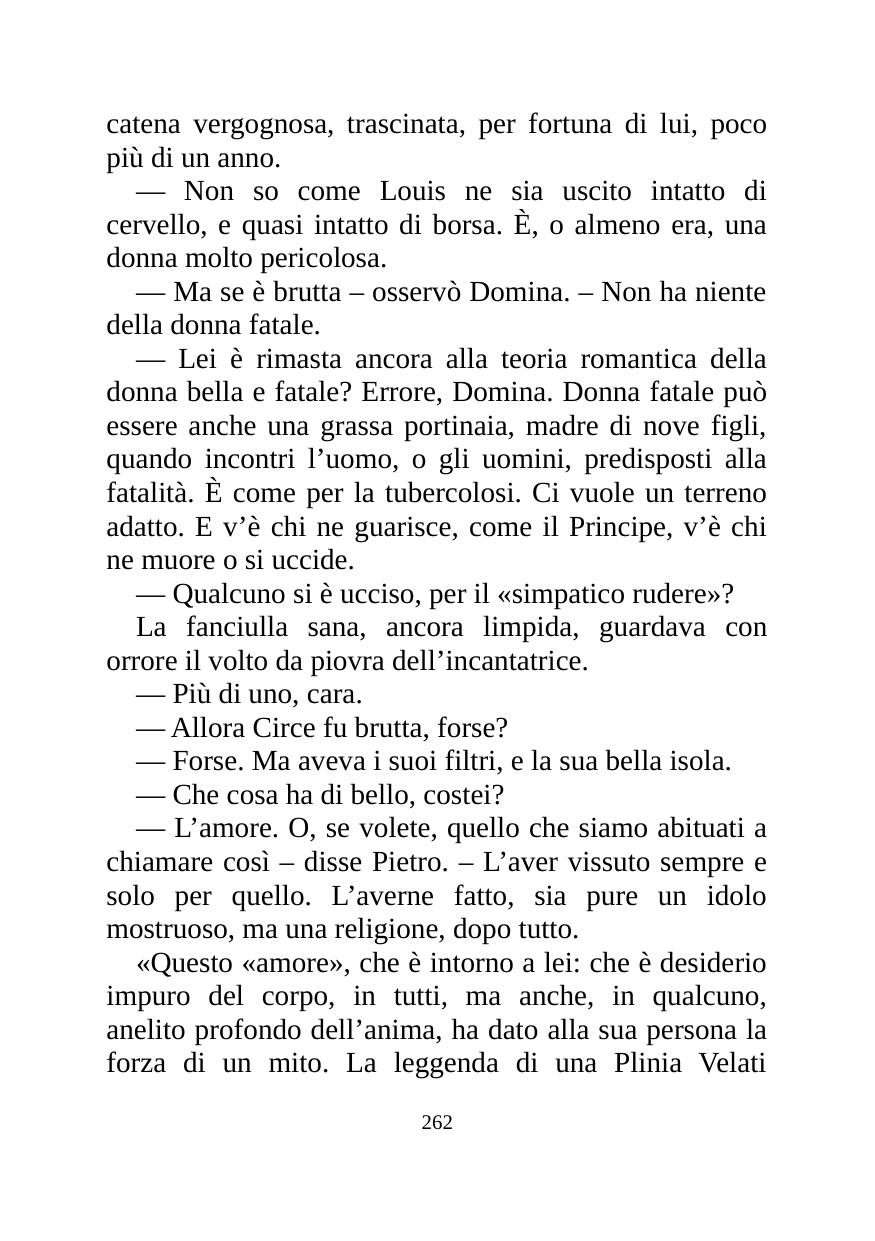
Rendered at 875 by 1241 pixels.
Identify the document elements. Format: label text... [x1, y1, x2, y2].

text — Qualcuno si è ucciso, per il «simpatico rudere»? [106, 576, 768, 609]
text — Forse. Ma aveva i suoi filtri, e la sua bella isola. [106, 743, 768, 777]
text — Ma se è brutta – osservò Domina. – Non ha niente della donna fatale. [106, 274, 768, 341]
text — Che cosa ha di bello, costei? [106, 777, 768, 811]
text — Più di uno, cara. [106, 676, 768, 710]
text catena vergognosa, trascinata, per fortuna di lui, poco più di un anno. [106, 106, 768, 173]
text — Lei è rimasta ancora alla teoria romantica della donna bella e fatale? Errore, Domina. Donna fatale può essere anche una grassa portinaia, madre di nove figli, quando incontri l’uomo, o gli uomini, predisposti alla fatalità. È come per la tubercolosi. Ci vuole un terreno adatto. E v’è chi ne guarisce, come il Principe, v’è chi ne muore o si uccide. [106, 341, 768, 576]
text — Allora Circe fu brutta, forse? [106, 710, 768, 743]
text — Non so come Louis ne sia uscito intatto di cervello, e quasi intatto di borsa. È, o almeno era, una donna molto pericolosa. [106, 173, 768, 274]
text — L’amore. O, se volete, quello che siamo abituati a chiamare così – disse Pietro. – L’aver vissuto sempre e solo per quello. L’averne fatto, sia pure un idolo mostruoso, ma una religione, dopo tutto. [106, 811, 768, 945]
text «Questo «amore», che è intorno a lei: che è desiderio impuro del corpo, in tutti, ma anche, in qualcuno, anelito profondo dell’anima, ha dato alla sua persona la forza di un mito. La leggenda di una Plinia Velati [106, 945, 768, 1079]
text La fanciulla sana, ancora limpida, guardava con orrore il volto da piovra dell’incantatrice. [106, 609, 768, 676]
